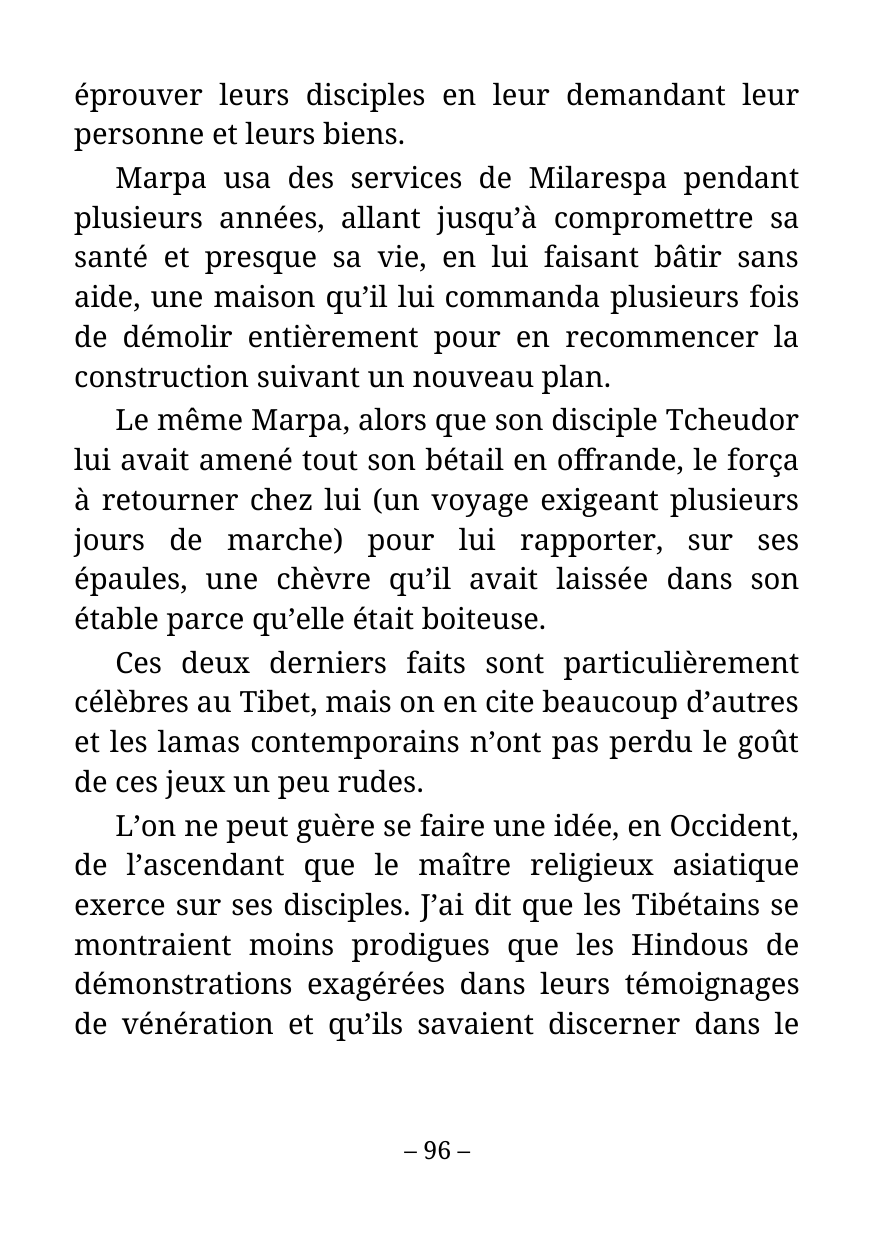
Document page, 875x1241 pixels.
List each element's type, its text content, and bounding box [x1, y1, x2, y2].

text Le même Marpa, alors que son disciple Tcheudor lui avait amené tout son bétail en offrande, le força à retourner chez lui (un voyage exigeant plusieurs jours de marche) pour lui rapporter, sur ses épaules, une chèvre qu’il avait laissée dans son étable parce qu’elle était boiteuse. [74, 400, 800, 638]
text Marpa usa des services de Milarespa pendant plusieurs années, allant jusqu’à compromettre sa santé et presque sa vie, en lui faisant bâtir sans aide, une maison qu’il lui commanda plusieurs fois de démolir entièrement pour en recommencer la construction suivant un nouveau plan. [74, 157, 800, 396]
text éprouver leurs disciples en leur demandant leur personne et leurs biens. [74, 74, 800, 153]
text L’on ne peut guère se faire une idée, en Occident, de l’ascendant que le maître religieux asiatique exerce sur ses disciples. J’ai dit que les Tibétains se montraient moins prodigues que les Hindous de démonstrations exagérées dans leurs témoignages de vénération et qu’ils savaient discerner dans le [74, 805, 800, 1043]
text Ces deux derniers faits sont particulièrement célèbres au Tibet, mais on en cite beaucoup d’autres et les lamas contemporains n’ont pas perdu le goût de ces jeux un peu rudes. [74, 642, 800, 801]
